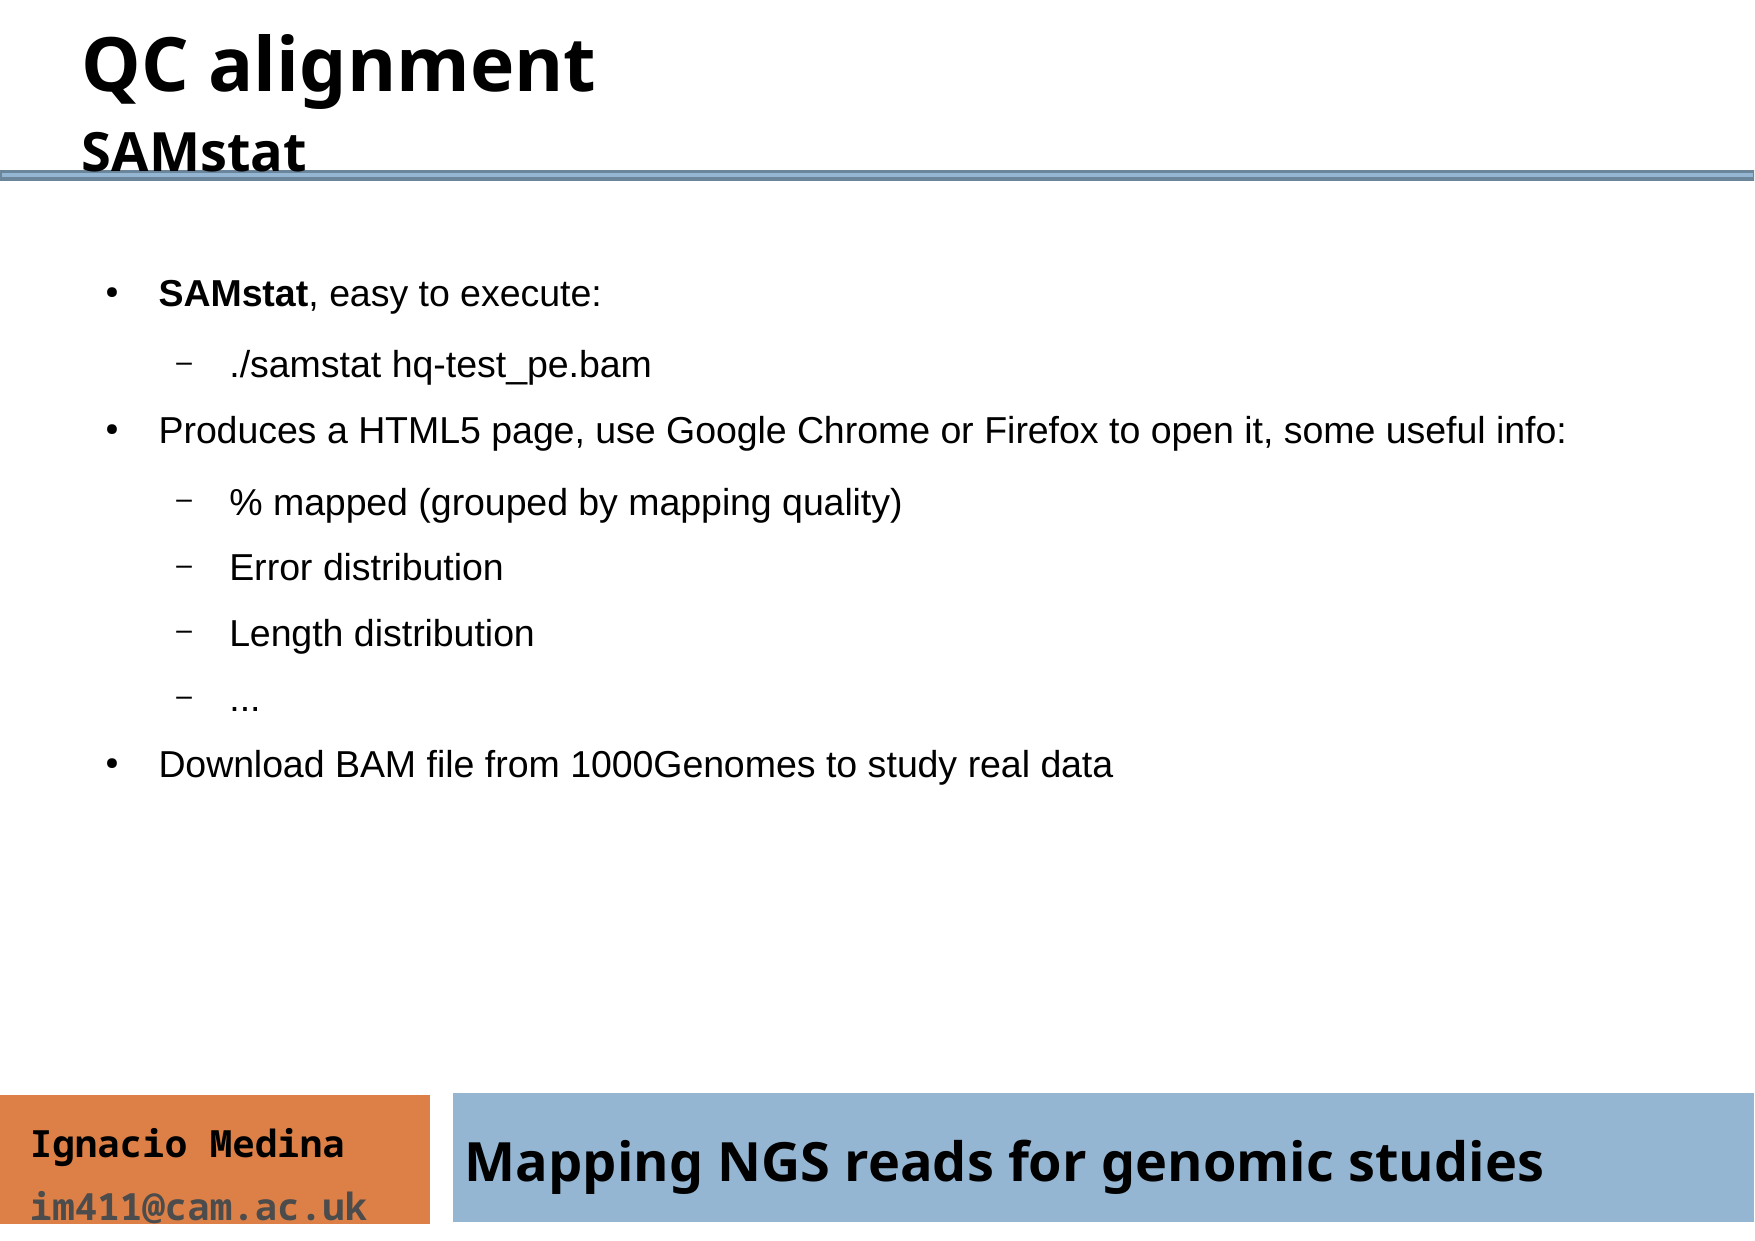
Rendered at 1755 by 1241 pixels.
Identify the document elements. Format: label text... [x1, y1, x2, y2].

text_box Mapping NGS reads for genomic studies [450, 1116, 1726, 1194]
text_box [0, 171, 1754, 179]
text_box QC alignment SAMstat [67, 3, 1688, 168]
text_box Ignacio Medina im411@cam.ac.uk [15, 1110, 436, 1213]
list SAMstat, easy to execute: ./samstat hq-test_pe.bam Produces a HTML5 page, use Google Chrome or Firefox to open it, some useful info: % mapped (grouped by mapping quality) Error distribution Length distribution ... Download BAM file from 1000Genomes to study real data [87, 272, 1632, 992]
